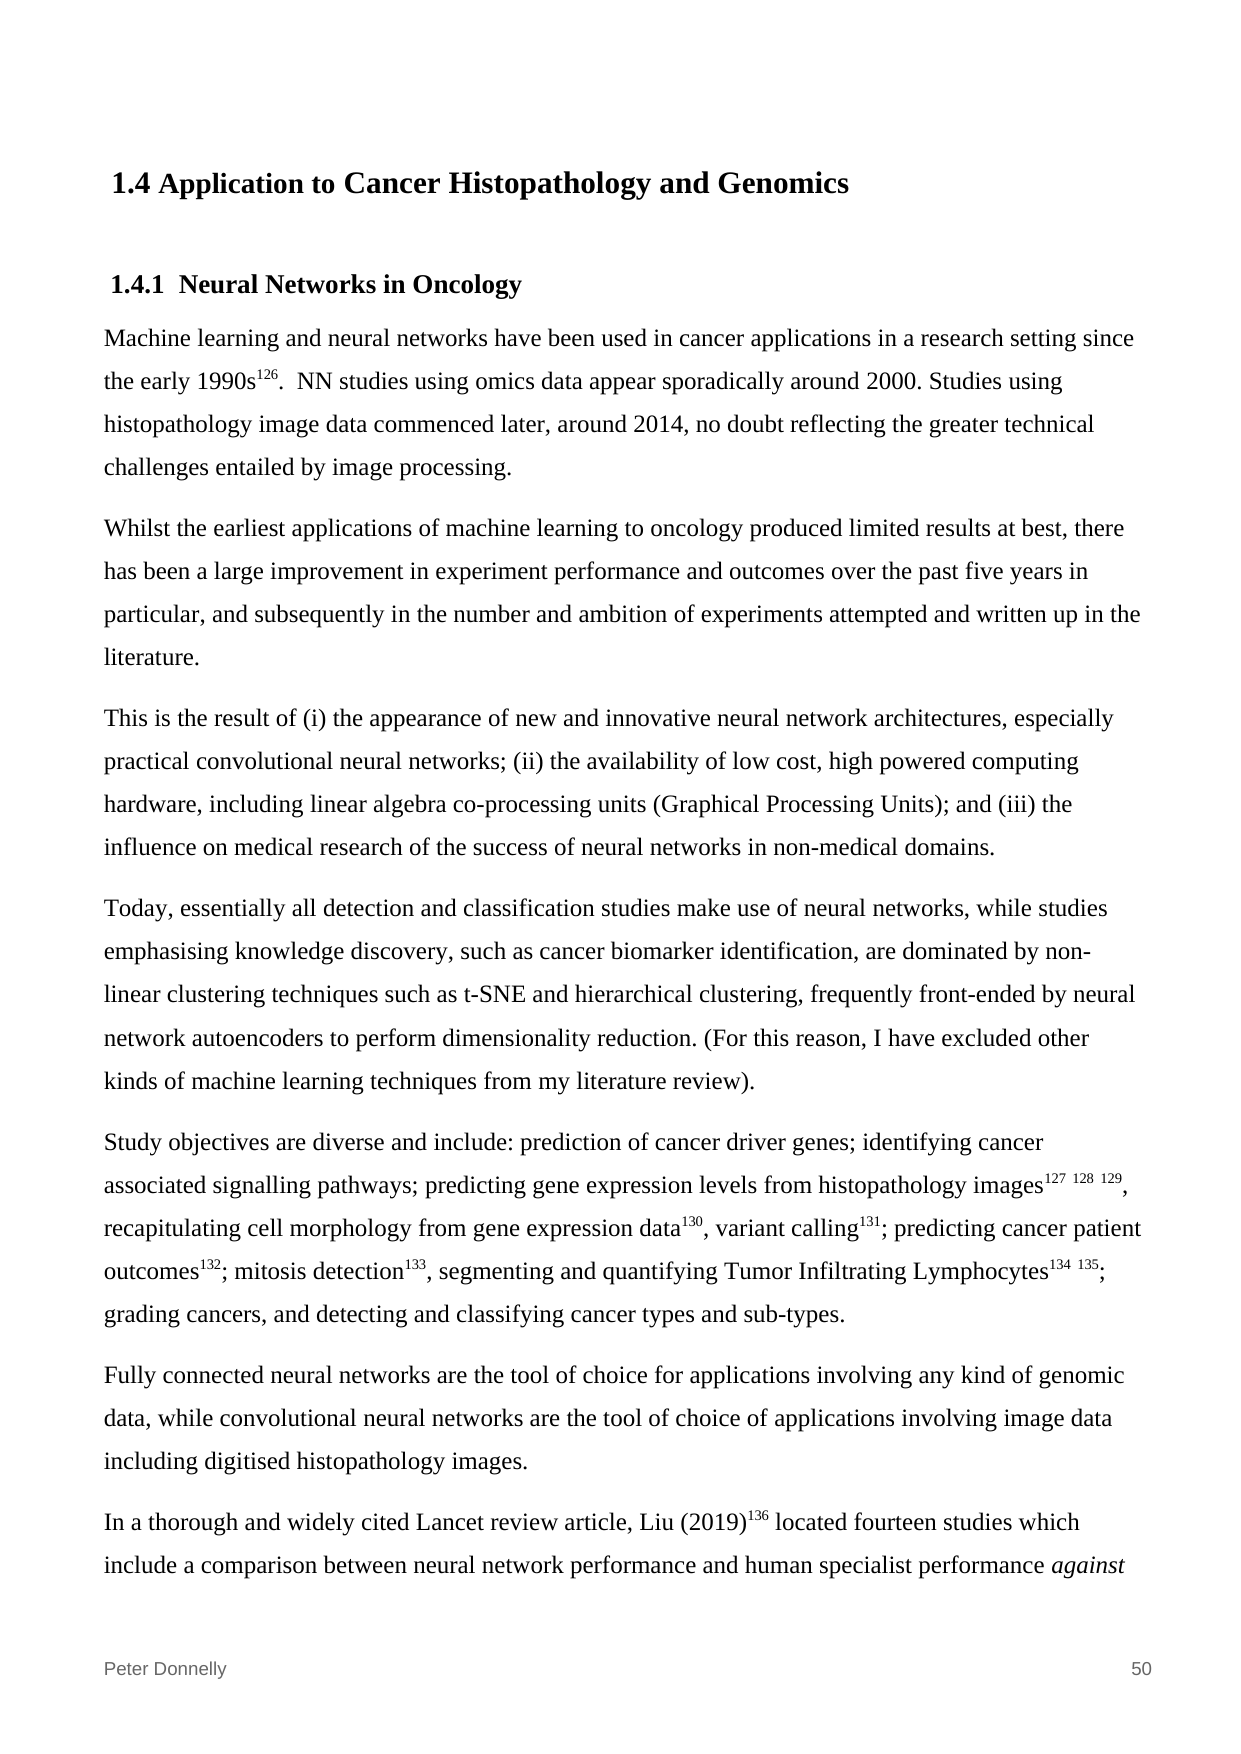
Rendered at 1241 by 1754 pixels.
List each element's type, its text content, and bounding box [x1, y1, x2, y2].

text In a thorough and widely cited Lancet review article, Liu (2019) located fourteen studies which include a comparison between neural network performance and human specialist performance against [103, 1507, 1146, 1579]
text Fully connected neural networks are the tool of choice for applications involving any kind of genomic data, while convolutional neural networks are the tool of choice of applications involving image data including digitised histopathology images. [103, 1360, 1146, 1475]
text Today, essentially all detection and classification studies make use of neural networks, while studies emphasising knowledge discovery, such as cancer biomarker identification, are dominated by non-linear clustering techniques such as t-SNE and hierarchical clustering, frequently front-ended by neural network autoencoders to perform dimensionality reduction. (For this reason, I have excluded other kinds of machine learning techniques from my literature review). [103, 893, 1146, 1094]
text Study objectives are diverse and include: prediction of cancer driver genes; identifying cancer associated signalling pathways; predicting gene expression levels from histopathology images , recapitulating cell morphology from gene expression data, variant calling; predicting cancer patient outcomes; mitosis detection, segmenting and quantifying Tumor Infiltrating Lymphocytes ; grading cancers, and detecting and classifying cancer types and sub-types. [103, 1127, 1146, 1328]
subtitle Neural Networks in Oncology [103, 268, 1146, 299]
text Machine learning and neural networks have been used in cancer applications in a research setting since the early 1990s. NN studies using omics data appear sporadically around 2000. Studies using histopathology image data commenced later, around 2014, no doubt reflecting the greater technical challenges entailed by image processing. [103, 323, 1146, 481]
subtitle Application to Cancer Histopathology and Genomics [103, 164, 1146, 200]
text Whilst the earliest applications of machine learning to oncology produced limited results at best, there has been a large improvement in experiment performance and outcomes over the past five years in particular, and subsequently in the number and ambition of experiments attempted and written up in the literature. [103, 513, 1146, 671]
text This is the result of (i) the appearance of new and innovative neural network architectures, especially practical convolutional neural networks; (ii) the availability of low cost, high powered computing hardware, including linear algebra co-processing units (Graphical Processing Units); and (iii) the influence on medical research of the success of neural networks in non-medical domains. [103, 703, 1146, 861]
